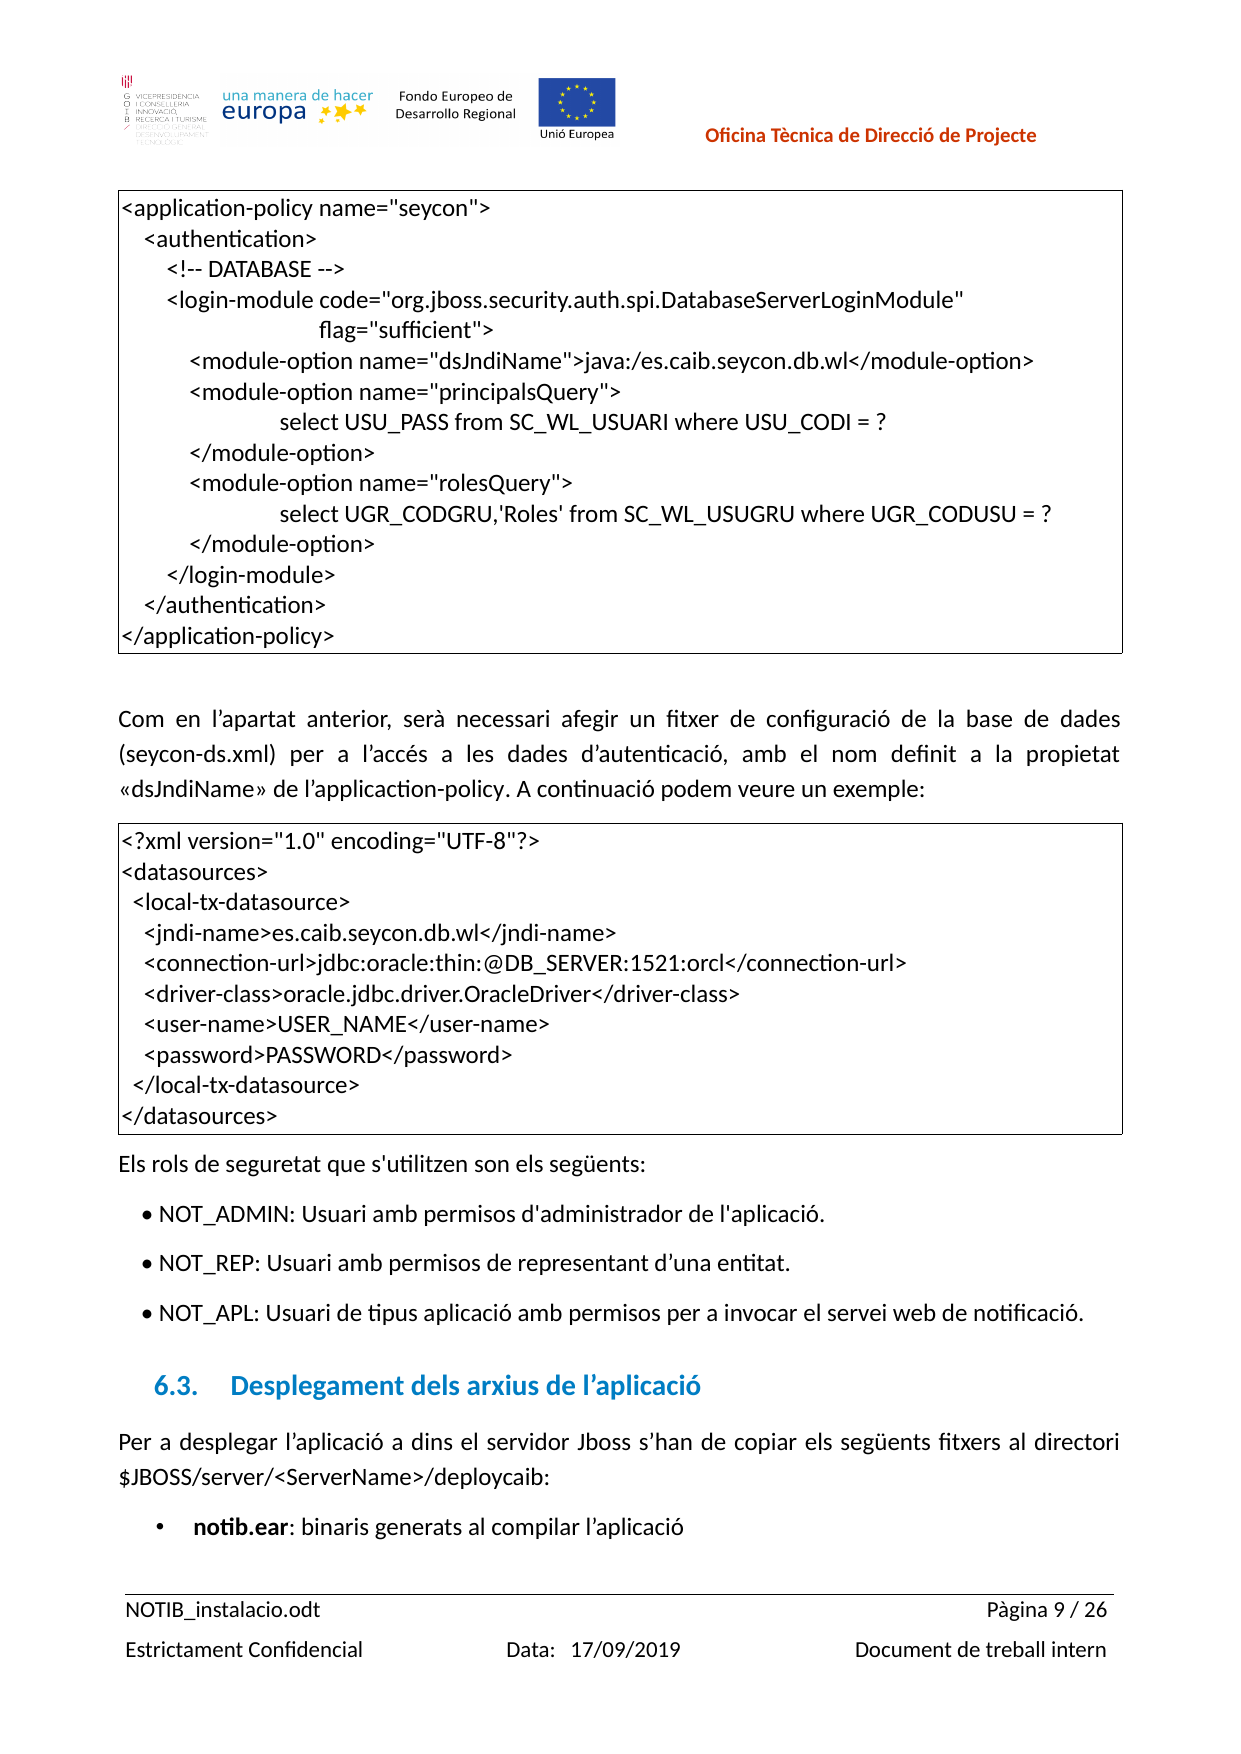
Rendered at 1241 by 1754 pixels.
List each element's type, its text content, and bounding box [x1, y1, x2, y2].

text • NOT_REP: Usuari amb permisos de representant d’una entitat. [118, 1247, 1122, 1278]
text <!-- DATABASE --> [119, 251, 1122, 281]
text <module-option name="rolesQuery"> [119, 464, 1122, 495]
text select USU_PASS from SC_WL_USUARI where USU_CODI = ? [119, 403, 1122, 434]
text <jndi-name>es.caib.seycon.db.wl</jndi-name> [119, 914, 1122, 944]
text Com en l’apartat anterior, serà necessari afegir un fitxer de configuració de la base de dades (seycon-ds.xml) per a l’accés a les dades d’autenticació, amb el nom definit a la propietat «dsJndiName» de l’applicaction-policy. A continuació podem veure un exemple: [118, 703, 1122, 803]
picture [219, 73, 621, 147]
text <login-module code="org.jboss.security.auth.spi.DatabaseServerLoginModule" [119, 281, 1122, 312]
text </login-module> [119, 556, 1122, 586]
list notib.ear: binaris generats al compilar l’aplicació [156, 1511, 1122, 1542]
picture [118, 73, 213, 147]
text • NOT_ADMIN: Usuari amb permisos d'administrador de l'aplicació. [118, 1198, 1122, 1228]
text <authentication> [119, 220, 1122, 251]
text <application-policy name="seycon"> [119, 191, 1122, 220]
text </local-tx-datasource> [119, 1067, 1122, 1097]
text select UGR_CODGRU,'Roles' from SC_WL_USUGRU where UGR_CODUSU = ? [119, 495, 1122, 525]
text <module-option name="principalsQuery"> [119, 373, 1122, 403]
text <connection-url>jdbc:oracle:thin:@DB_SERVER:1521:orcl</connection-url> [119, 944, 1122, 975]
text <?xml version="1.0" encoding="UTF-8"?> [119, 824, 1122, 853]
text </module-option> [119, 434, 1122, 464]
text <user-name>USER_NAME</user-name> [119, 1006, 1122, 1036]
text </module-option> [119, 525, 1122, 556]
subtitle Desplegament dels arxius de l’aplicació [153, 1367, 1122, 1403]
text • NOT_APL: Usuari de tipus aplicació amb permisos per a invocar el servei web de notificació. [118, 1297, 1122, 1328]
text <datasources> [119, 853, 1122, 883]
text <driver-class>oracle.jdbc.driver.OracleDriver</driver-class> [119, 975, 1122, 1006]
text flag="sufficient"> [119, 312, 1122, 342]
text Per a desplegar l’aplicació a dins el servidor Jboss s’han de copiar els següents fitxers al directori $JBOSS/server/<ServerName>/deploycaib: [118, 1427, 1122, 1492]
text </application-policy> [119, 617, 1122, 653]
text <local-tx-datasource> [119, 883, 1122, 914]
text <password>PASSWORD</password> [119, 1036, 1122, 1067]
text </authentication> [119, 586, 1122, 617]
text </datasources> [119, 1097, 1122, 1134]
text <module-option name="dsJndiName">java:/es.caib.seycon.db.wl</module-option> [119, 342, 1122, 373]
text Els rols de seguretat que s'utilitzen son els següents: [118, 1148, 1122, 1179]
